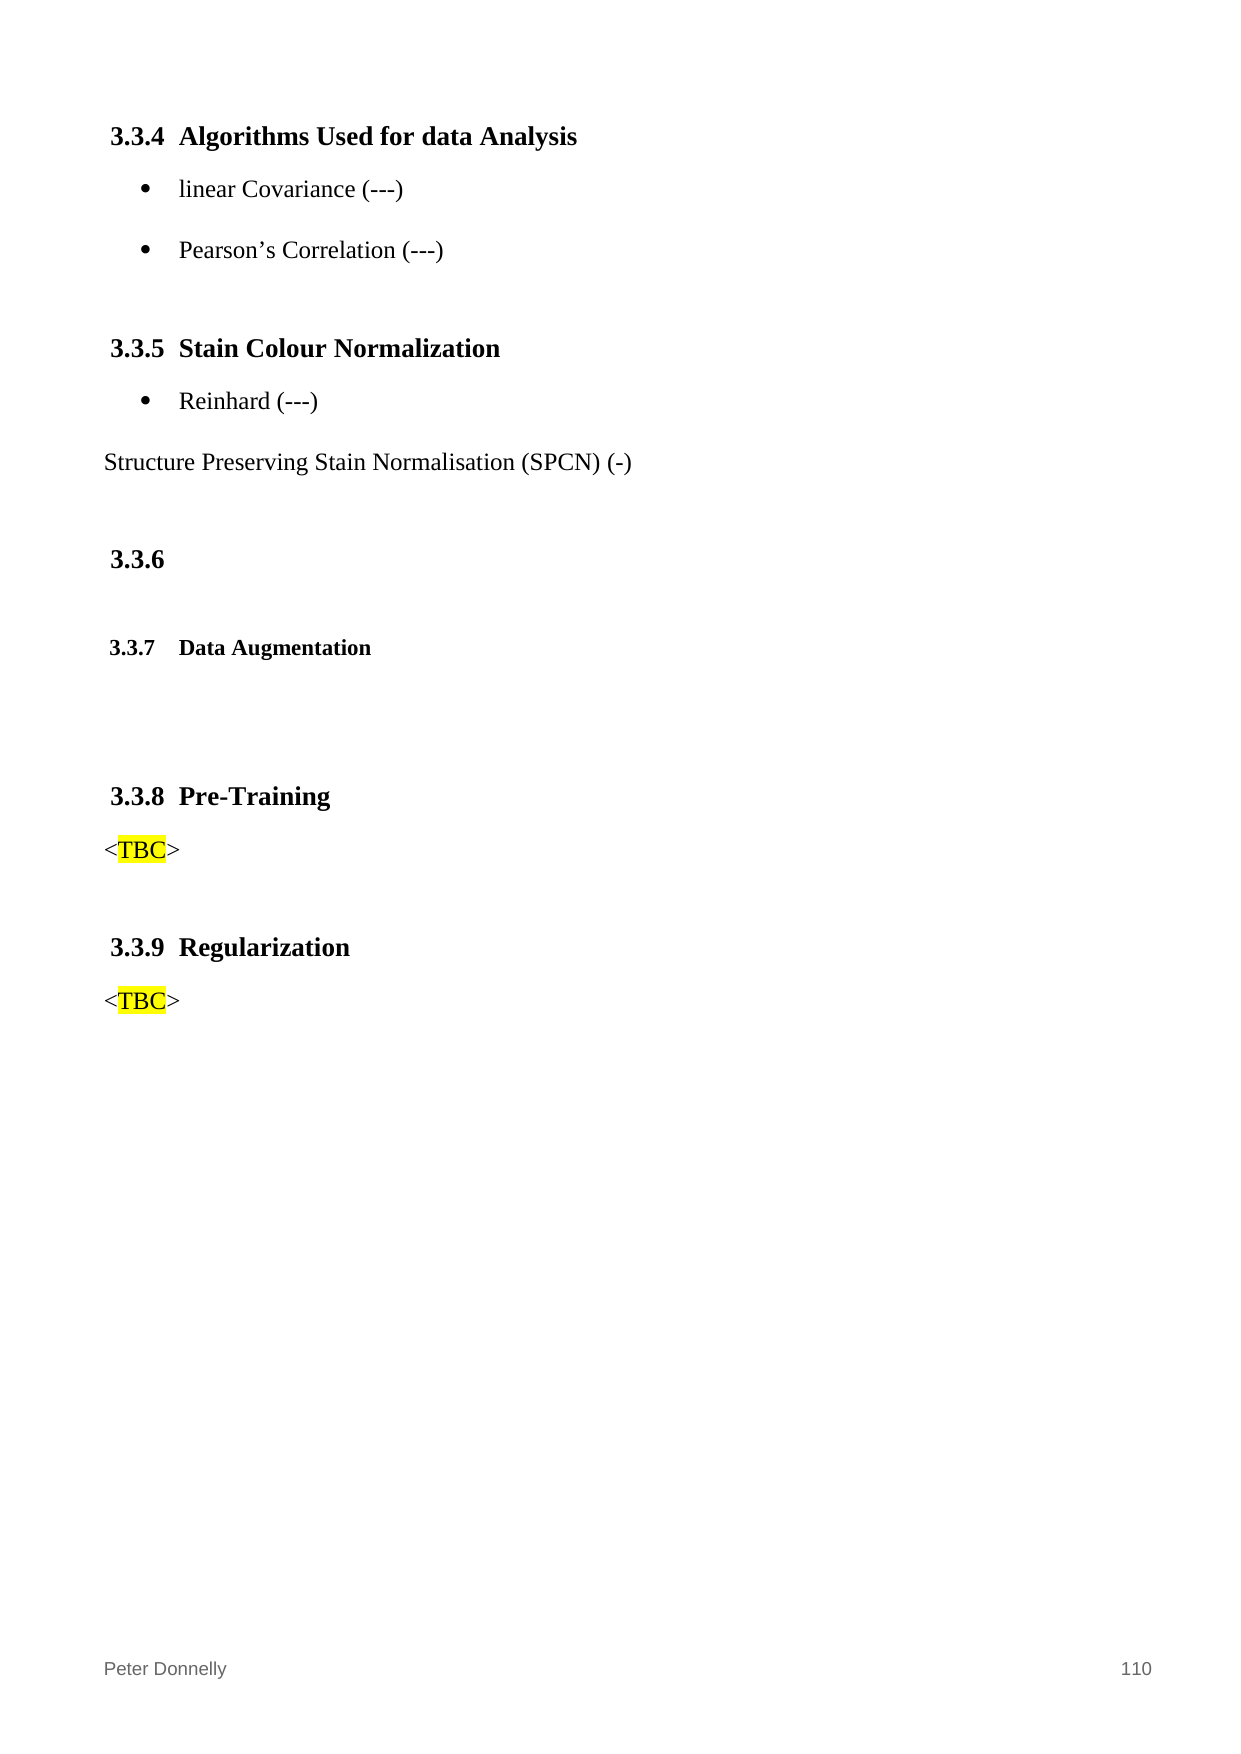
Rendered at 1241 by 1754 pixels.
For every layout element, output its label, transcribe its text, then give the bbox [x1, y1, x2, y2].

list linear Covariance (---) [141, 174, 1146, 203]
text <TBC> [103, 835, 1146, 863]
list Reinhard (---) [141, 386, 1146, 415]
subtitle Stain Colour Normalization [103, 332, 1146, 363]
subtitle Algorithms Used for data Analysis [103, 120, 1146, 151]
list Pearson’s Correlation (---) [141, 235, 1146, 264]
text Structure Preserving Stain Normalisation (SPCN) (-) [103, 447, 1146, 476]
subtitle Pre-Training [103, 780, 1146, 811]
text <TBC> [103, 986, 1146, 1014]
subtitle Regularization [103, 931, 1146, 962]
subtitle Data Augmentation [103, 634, 1146, 660]
